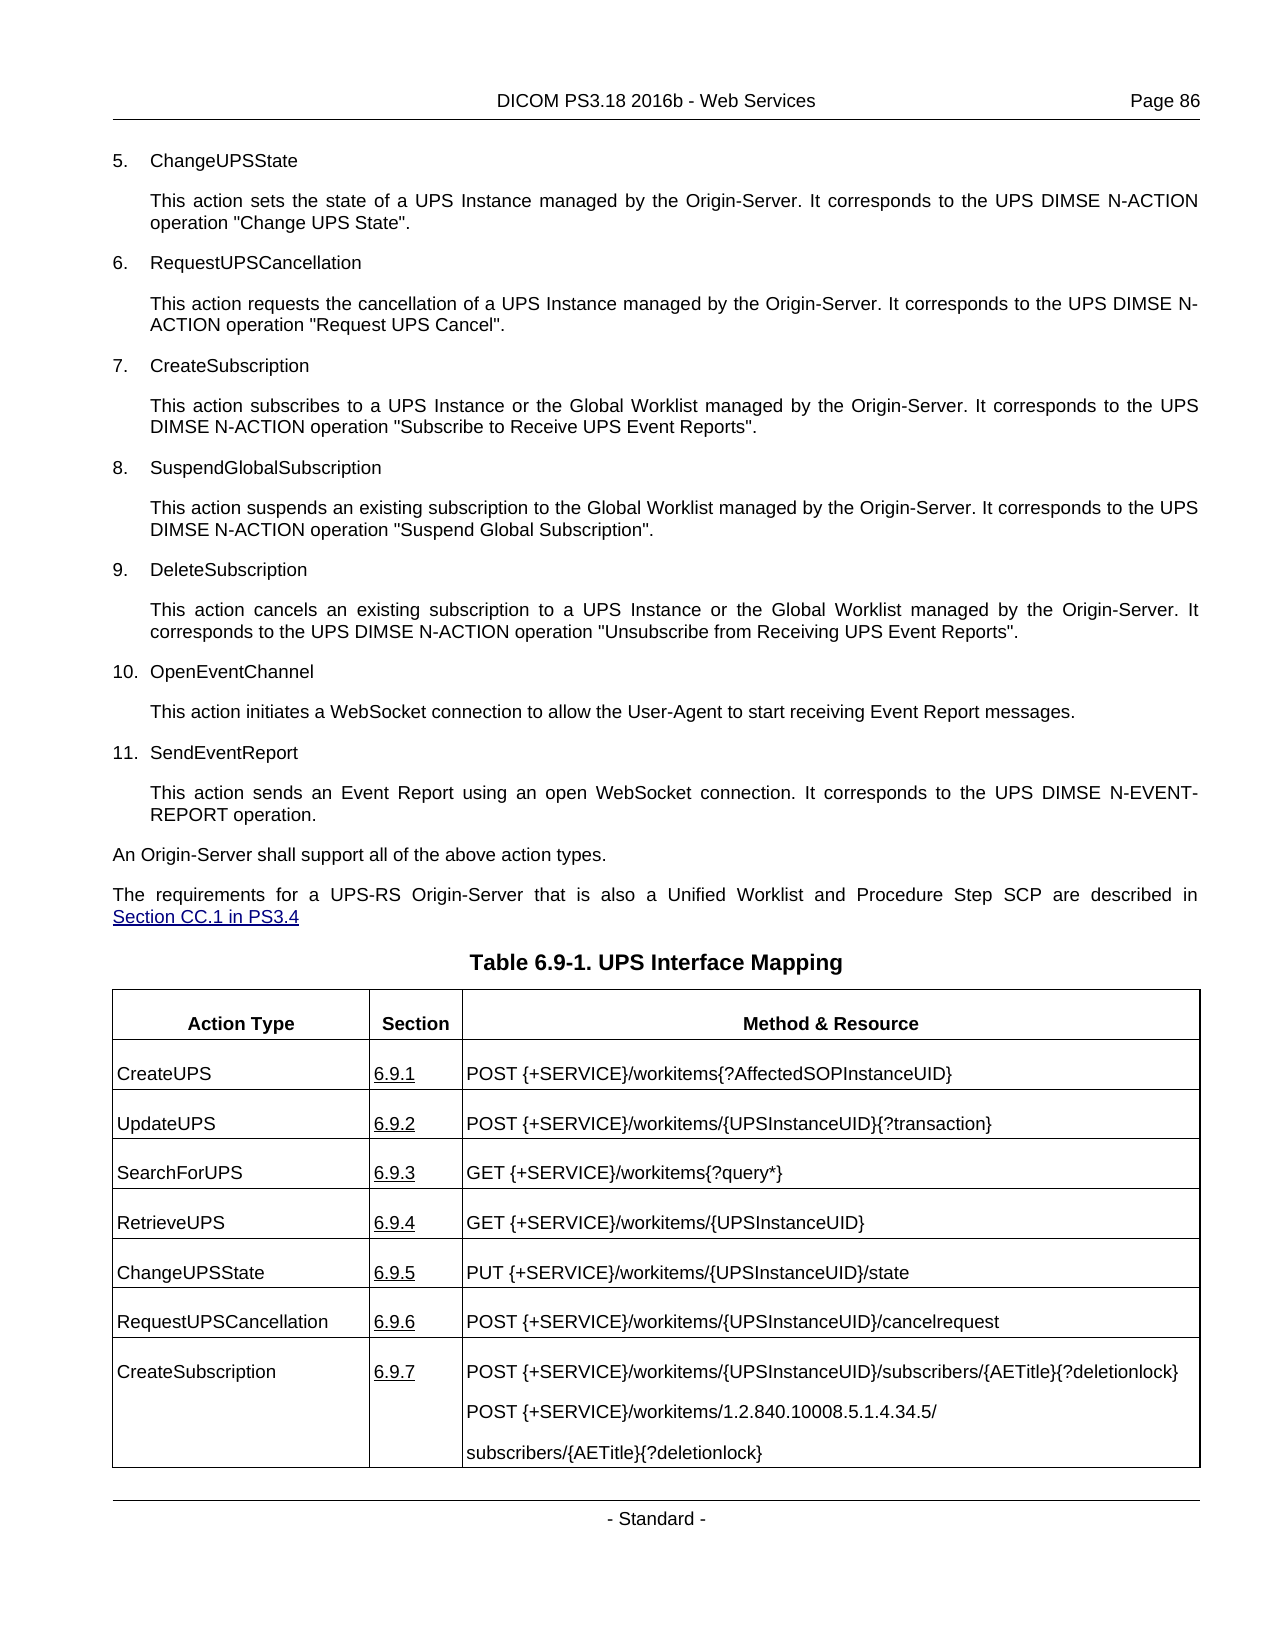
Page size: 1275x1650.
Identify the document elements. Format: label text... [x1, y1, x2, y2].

table_cell RequestUPSCancellation [113, 1288, 369, 1337]
text An Origin-Server shall support all of the above action types. [112, 844, 1200, 865]
table_cell 6.9.6 [370, 1288, 462, 1337]
table_cell POST {+SERVICE}/workitems{?AffectedSOPInstanceUID} [463, 1040, 1199, 1088]
table_cell 6.9.4 [370, 1189, 462, 1237]
text The requirements for a UPS-RS Origin-Server that is also a Unified Worklist and Procedure Step SCP are described in Section CC.1 in PS3.4 [112, 884, 1200, 927]
list This action suspends an existing subscription to the Global Worklist managed by the Origin-Server. It corresponds to the UPS DIMSE N-ACTION operation "Suspend Global Subscription". [112, 497, 1200, 540]
table_cell 6.9.3 [370, 1139, 462, 1188]
table_cell GET {+SERVICE}/workitems/{UPSInstanceUID} [463, 1189, 1199, 1237]
table_header Section [370, 990, 462, 1039]
table_header Method & Resource [463, 990, 1199, 1039]
list This action sets the state of a UPS Instance managed by the Origin-Server. It corresponds to the UPS DIMSE N-ACTION operation "Change UPS State". [112, 190, 1200, 233]
table_cell POST {+SERVICE}/workitems/{UPSInstanceUID}{?transaction} [463, 1090, 1199, 1138]
list This action requests the cancellation of a UPS Instance managed by the Origin-Server. It corresponds to the UPS DIMSE N-ACTION operation "Request UPS Cancel". [112, 292, 1200, 336]
text Table 6.9-1. UPS Interface Mapping [112, 950, 1200, 976]
list This action cancels an existing subscription to a UPS Instance or the Global Worklist managed by the Origin-Server. It corresponds to the UPS DIMSE N-ACTION operation "Unsubscribe from Receiving UPS Event Reports". [112, 599, 1200, 642]
table_cell POST {+SERVICE}/workitems/{UPSInstanceUID}/cancelrequest [463, 1288, 1199, 1337]
list CreateSubscription [112, 354, 1200, 376]
table_cell PUT {+SERVICE}/workitems/{UPSInstanceUID}/state [463, 1239, 1199, 1287]
table_cell POST {+SERVICE}/workitems/{UPSInstanceUID}/subscribers/{AETitle}{?deletionlock} POST {+SERVICE}/workitems/1.2.840.10008.5.1.4.34.5/ subscribers/{AETitle}{?deletionlock} [463, 1338, 1199, 1467]
table_cell CreateSubscription [113, 1338, 369, 1467]
list SuspendGlobalSubscription [112, 457, 1200, 478]
table_cell 6.9.2 [370, 1090, 462, 1138]
table_header Action Type [113, 990, 369, 1039]
list SendEventReport [112, 742, 1200, 763]
table_cell CreateUPS [113, 1040, 369, 1088]
list This action sends an Event Report using an open WebSocket connection. It corresponds to the UPS DIMSE N-EVENT-REPORT operation. [112, 782, 1200, 825]
list OpenEventChannel [112, 661, 1200, 682]
list ChangeUPSState [112, 150, 1200, 172]
table_cell GET {+SERVICE}/workitems{?query*} [463, 1139, 1199, 1188]
list RequestUPSCancellation [112, 252, 1200, 274]
table_cell 6.9.7 [370, 1338, 462, 1467]
table_cell 6.9.5 [370, 1239, 462, 1287]
table_cell RetrieveUPS [113, 1189, 369, 1237]
list This action subscribes to a UPS Instance or the Global Worklist managed by the Origin-Server. It corresponds to the UPS DIMSE N-ACTION operation "Subscribe to Receive UPS Event Reports". [112, 395, 1200, 438]
table_cell UpdateUPS [113, 1090, 369, 1138]
table_cell 6.9.1 [370, 1040, 462, 1088]
table_cell ChangeUPSState [113, 1239, 369, 1287]
list This action initiates a WebSocket connection to allow the User-Agent to start receiving Event Report messages. [112, 701, 1200, 723]
table_cell SearchForUPS [113, 1139, 369, 1188]
list DeleteSubscription [112, 559, 1200, 580]
